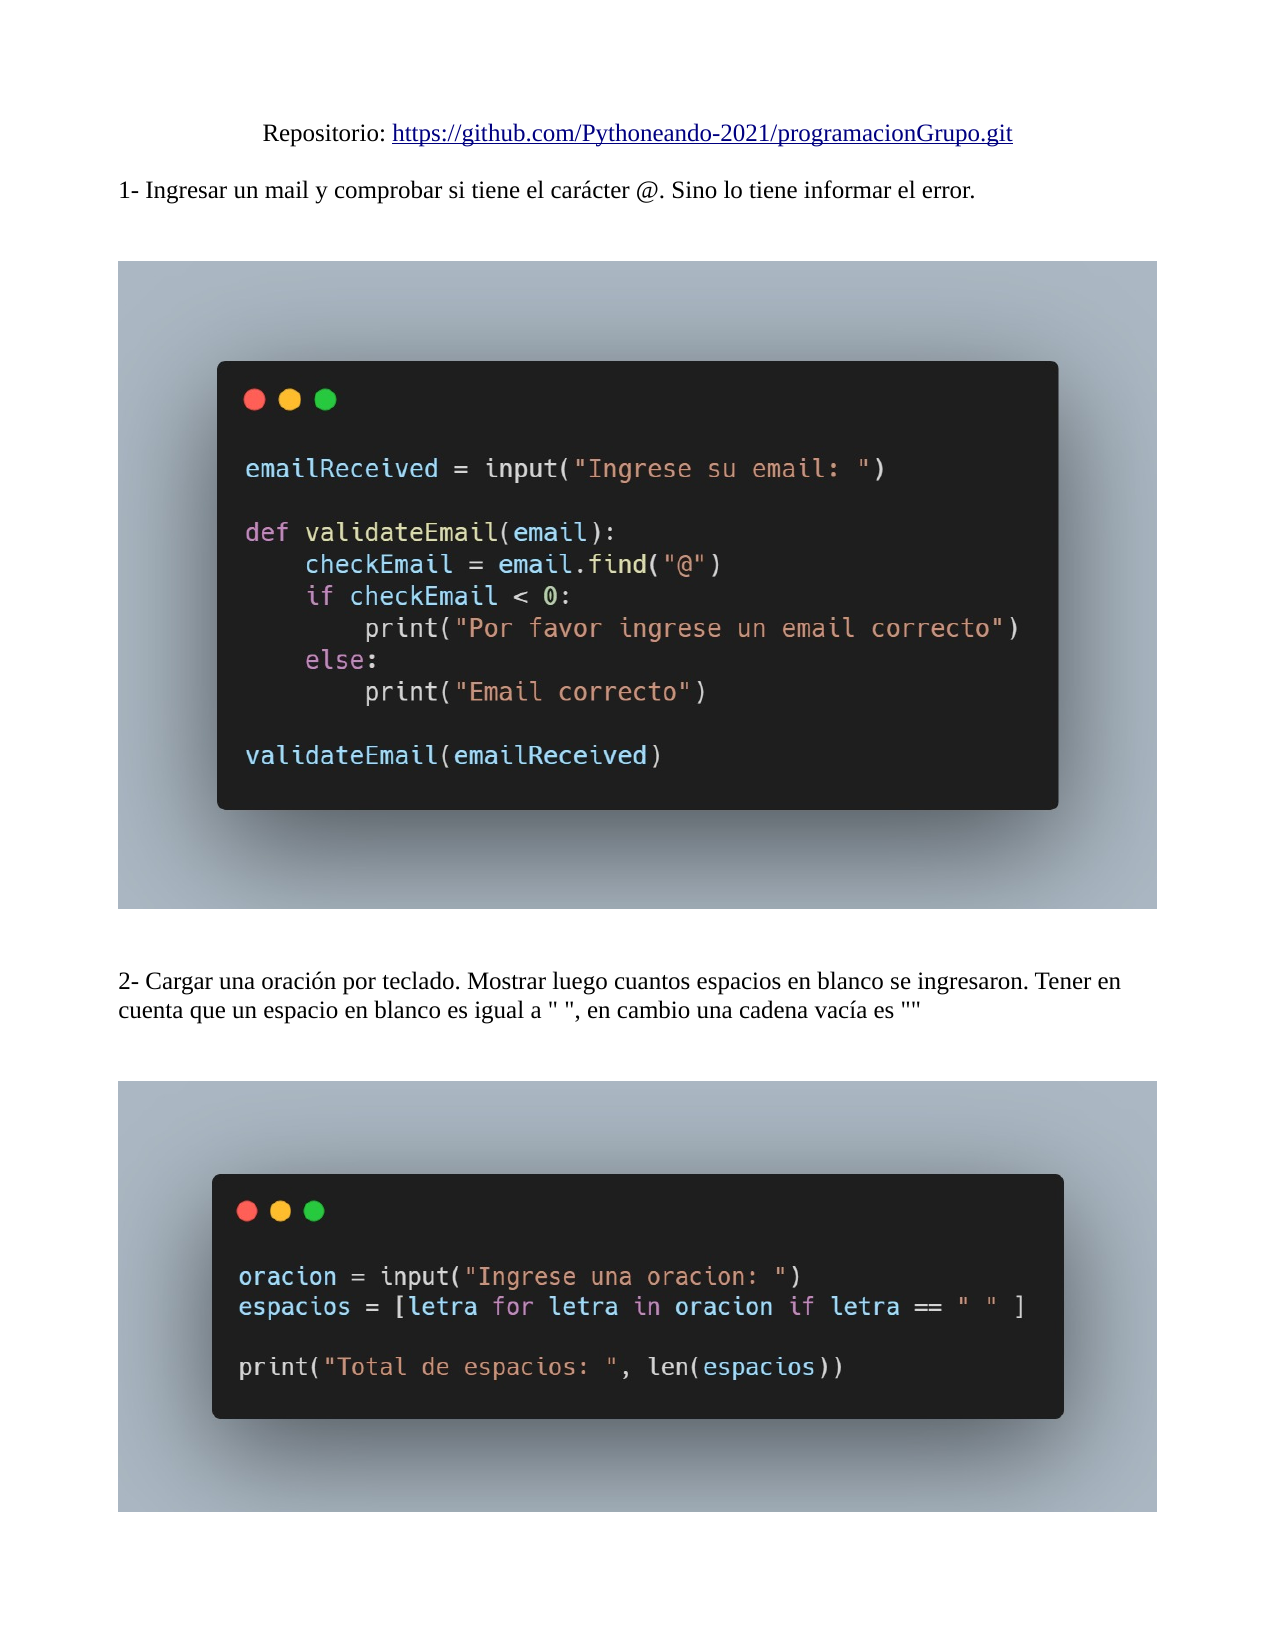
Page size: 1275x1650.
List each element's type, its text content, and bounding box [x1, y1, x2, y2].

text 2- Cargar una oración por teclado. Mostrar luego cuantos espacios en blanco se ingresaron. Tener en cuenta que un espacio en blanco es igual a " ", en cambio una cadena vacía es "" [118, 966, 1157, 1023]
picture [118, 261, 1157, 909]
text Repositorio: https://github.com/Pythoneando-2021/programacionGrupo.git [118, 118, 1157, 147]
picture [118, 1081, 1157, 1512]
text 1- Ingresar un mail y comprobar si tiene el carácter @. Sino lo tiene informar el error. [118, 176, 1157, 204]
